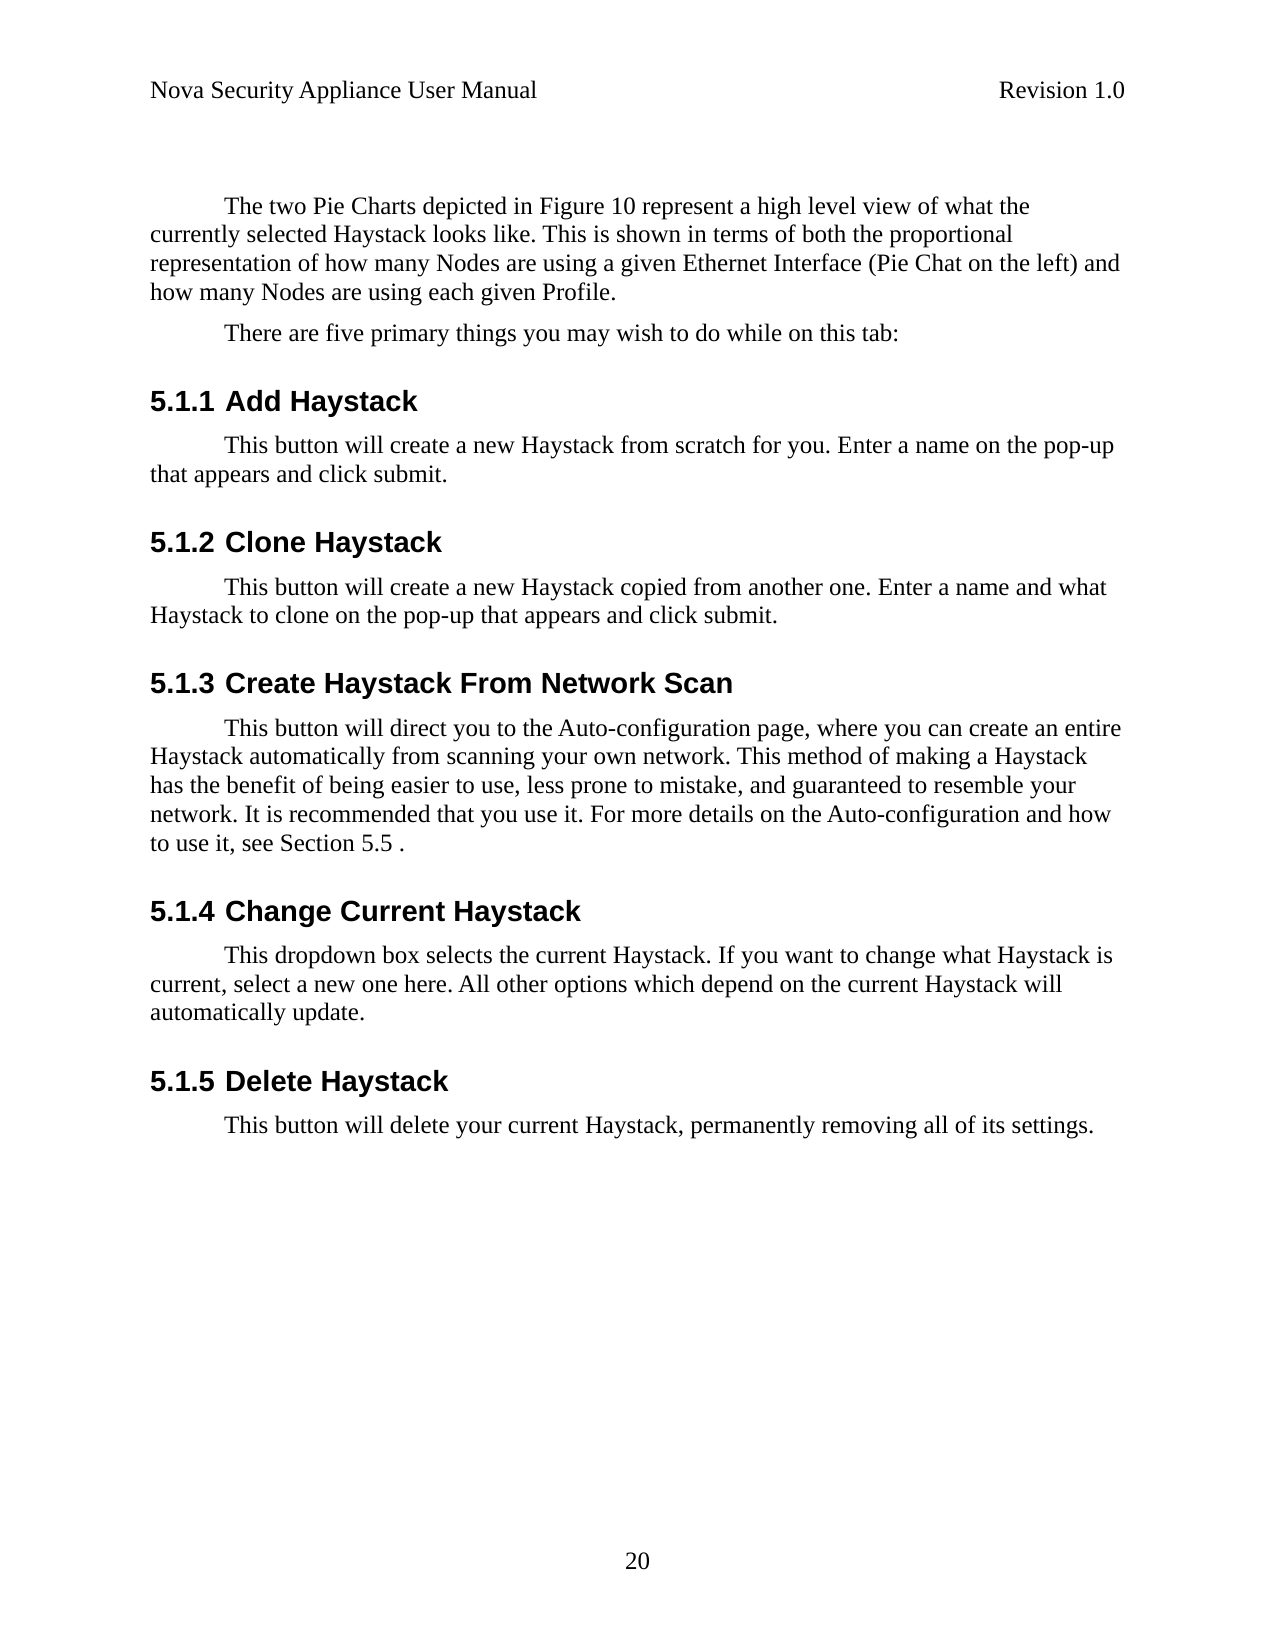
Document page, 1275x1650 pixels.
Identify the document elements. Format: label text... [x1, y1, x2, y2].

text This dropdown box selects the current Haystack. If you want to change what Haystack is current, select a new one here. All other options which depend on the current Haystack will automatically update. [150, 940, 1125, 1026]
subtitle Clone Haystack [150, 526, 1125, 559]
text The two Pie Charts depicted in Figure 10 represent a high level view of what the currently selected Haystack looks like. This is shown in terms of both the proportional representation of how many Nodes are using a given Ethernet Interface (Pie Chat on the left) and how many Nodes are using each given Profile. [150, 191, 1125, 306]
text This button will create a new Haystack from scratch for you. Enter a name on the pop-up that appears and click submit. [150, 431, 1125, 488]
text This button will direct you to the Auto-configuration page, where you can create an entire Haystack automatically from scanning your own network. This method of making a Haystack has the benefit of being easier to use, less prone to mistake, and guaranteed to resemble your network. It is recommended that you use it. For more details on the Auto-configuration and how to use it, see Section 5.5. [150, 713, 1125, 856]
subtitle Change Current Haystack [150, 894, 1125, 927]
subtitle Create Haystack From Network Scan [150, 667, 1125, 700]
text This button will delete your current Haystack, permanently removing all of its settings. [150, 1110, 1125, 1138]
subtitle Delete Haystack [150, 1064, 1125, 1097]
subtitle Add Haystack [150, 384, 1125, 418]
text This button will create a new Haystack copied from another one. Enter a name and what Haystack to clone on the pop-up that appears and click submit. [150, 572, 1125, 629]
text There are five primary things you may wish to do while on this tab: [150, 318, 1125, 347]
